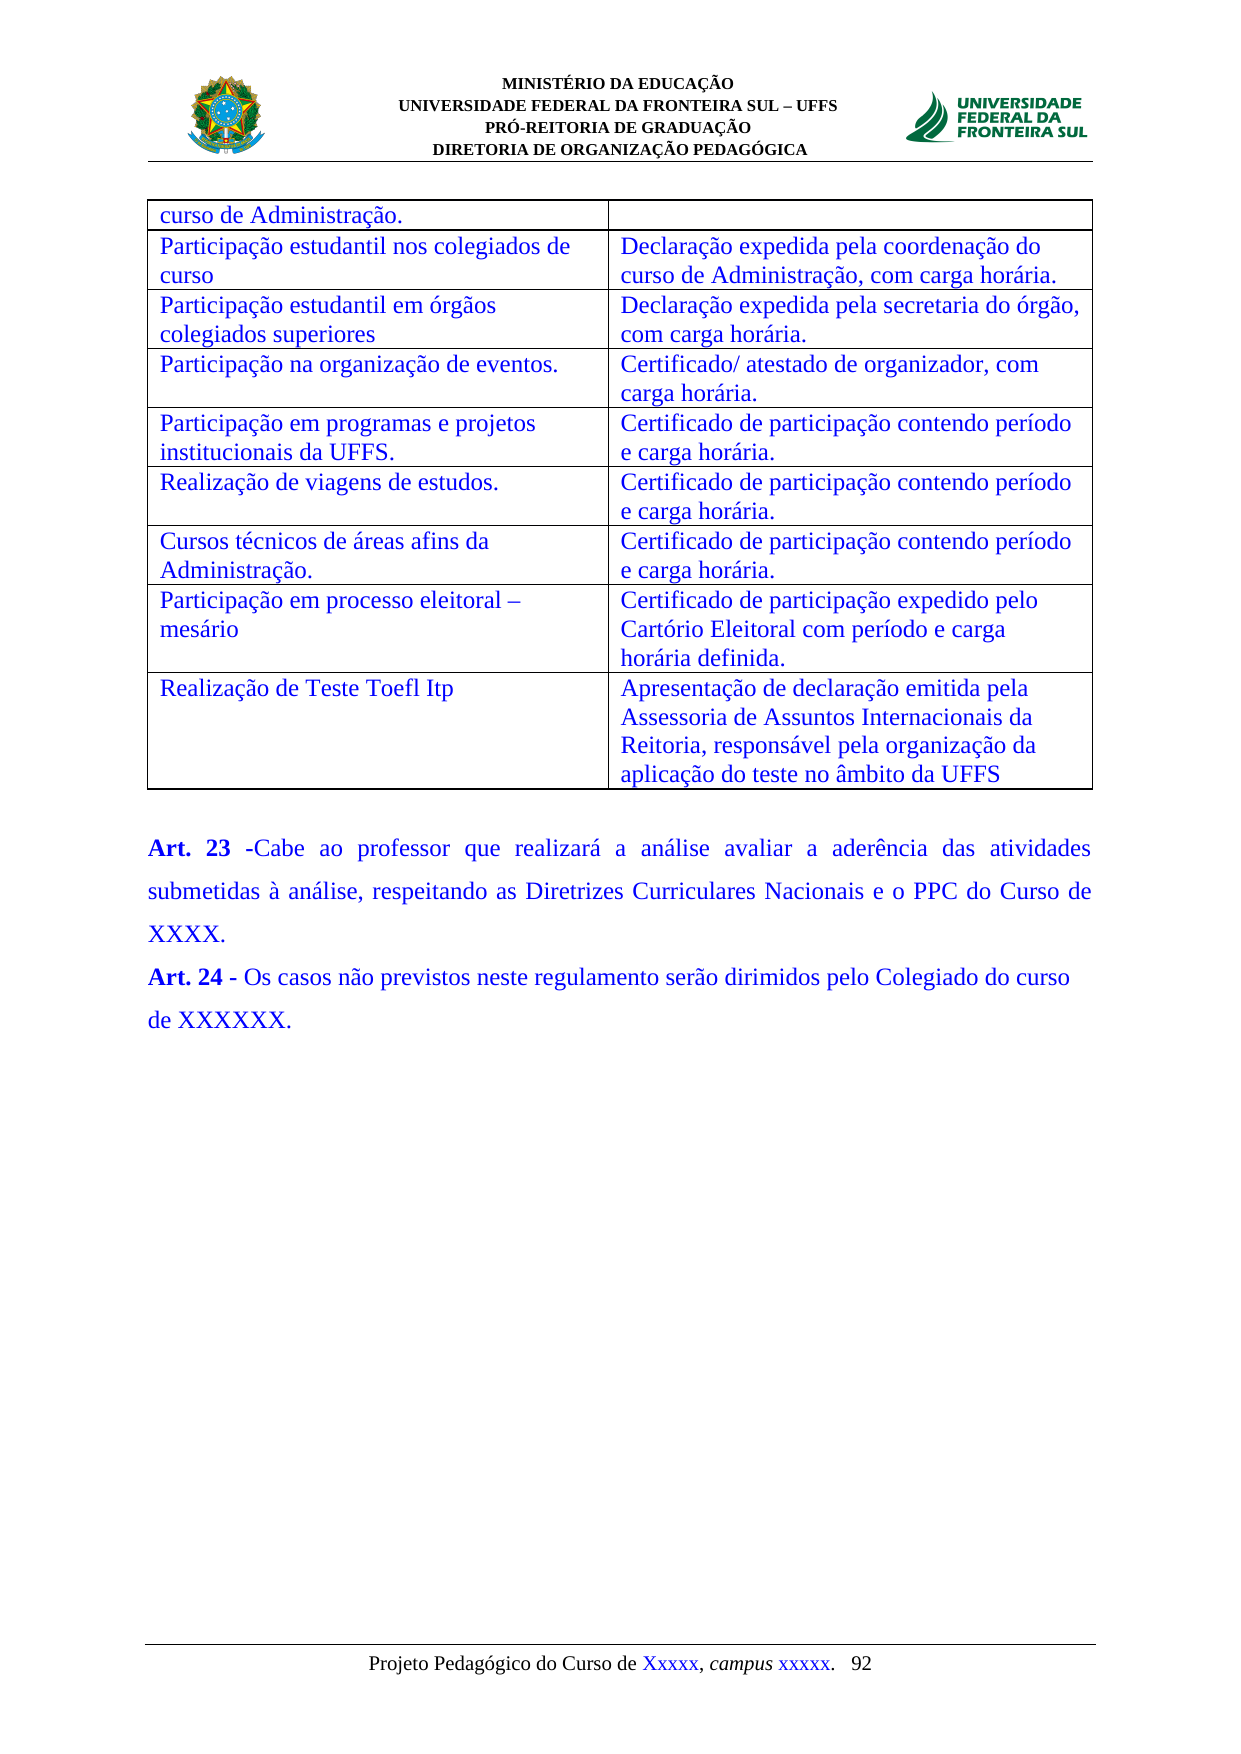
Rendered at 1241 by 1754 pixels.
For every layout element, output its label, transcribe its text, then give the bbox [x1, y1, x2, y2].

text Art. 24 - Os casos não previstos neste regulamento serão dirimidos pelo Colegiado do curso de XXXXXX. [148, 962, 1093, 1034]
picture [903, 90, 1090, 146]
table_cell Realização de viagens de estudos. [148, 467, 608, 525]
table_cell Declaração expedida pela coordenação do curso de Administração, com carga horária. [609, 231, 1092, 288]
picture [187, 76, 265, 154]
table_cell Certificado de participação expedido pelo Cartório Eleitoral com período e carga horária definida. [609, 585, 1092, 672]
table_cell Realização de Teste Toefl Itp [148, 673, 608, 788]
table_cell Participação na organização de eventos. [148, 349, 608, 407]
table_cell Participação em programas e projetos institucionais da UFFS. [148, 408, 608, 466]
table_cell [609, 201, 1092, 229]
table_cell Participação estudantil nos colegiados de curso [148, 231, 608, 288]
table_cell curso de Administração. [148, 201, 608, 229]
table_cell Participação em processo eleitoral – mesário [148, 585, 608, 672]
table_cell Certificado de participação contendo período e carga horária. [609, 526, 1092, 584]
table_cell Participação estudantil em órgãos colegiados superiores [148, 290, 608, 347]
table_cell Apresentação de declaração emitida pela Assessoria de Assuntos Internacionais da Reitoria, responsável pela organização da aplicação do teste no âmbito da UFFS [609, 673, 1092, 788]
table_cell Certificado de participação contendo período e carga horária. [609, 408, 1092, 466]
text Art. 23 -Cabe ao professor que realizará a análise avaliar a aderência das atividades submetidas à análise, respeitando as Diretrizes Curriculares Nacionais e o PPC do Curso de XXXX. [148, 833, 1093, 948]
table_cell Certificado/ atestado de organizador, com carga horária. [609, 349, 1092, 407]
table_cell Cursos técnicos de áreas afins da Administração. [148, 526, 608, 584]
table_cell Certificado de participação contendo período e carga horária. [609, 467, 1092, 525]
table_cell Declaração expedida pela secretaria do órgão, com carga horária. [609, 290, 1092, 347]
